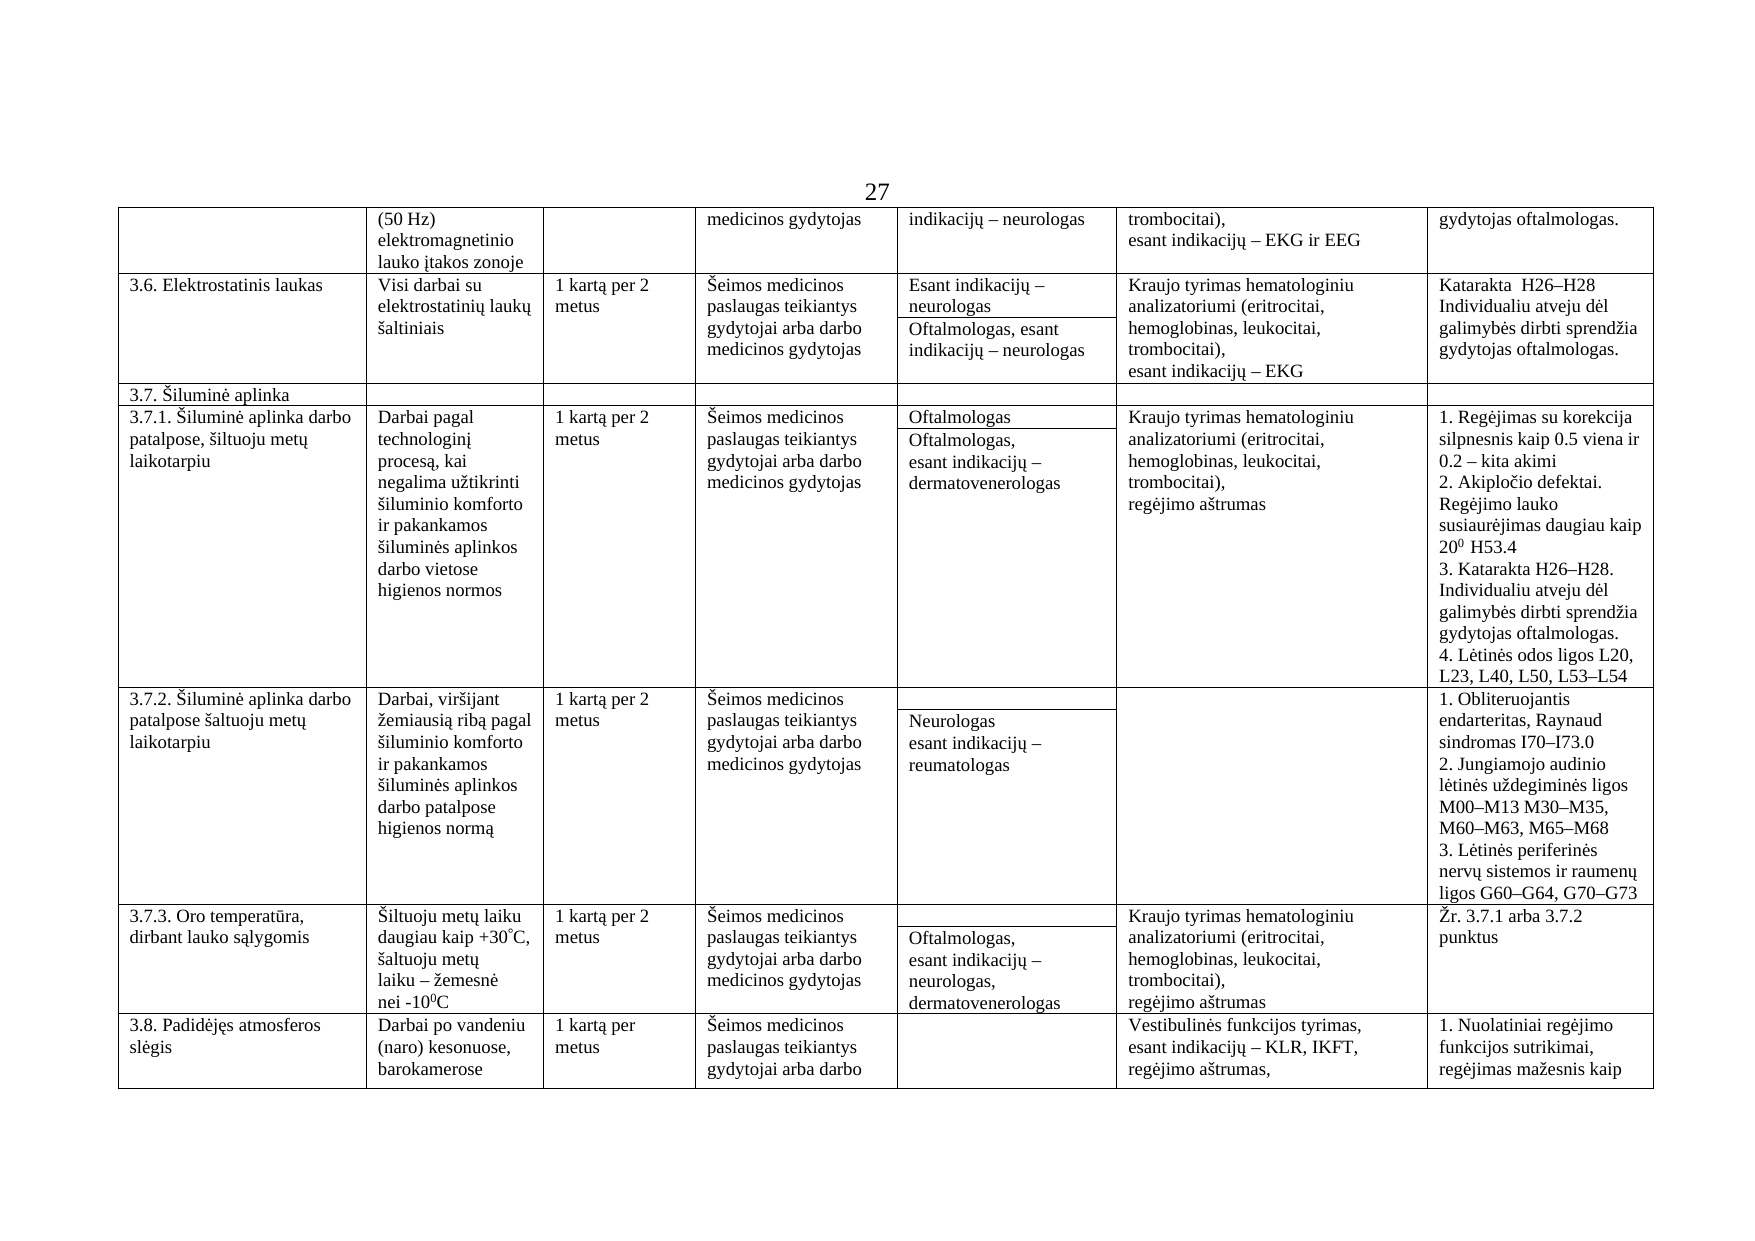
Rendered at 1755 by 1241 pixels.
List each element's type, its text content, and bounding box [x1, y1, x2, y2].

table_cell Darbai pagal technologinį procesą, kai negalima užtikrinti šiluminio komforto ir pakankamos šiluminės aplinkos darbo vietose higienos normos [367, 406, 543, 687]
table_cell 1 kartą per 2 metus [544, 905, 695, 1013]
table_cell Šiltuoju metų laiku daugiau kaip +30C, šaltuoju metų laiku – žemesnė nei -100C [367, 905, 543, 1013]
table_cell [898, 688, 1116, 709]
table_cell 1. Regėjimas su korekcija silpnesnis kaip 0.5 viena ir 0.2 – kita akimi 2. Akipločio defektai. Regėjimo lauko susiaurėjimas daugiau kaip 200 H53.4 3. Katarakta H26–H28. Individualiu atveju dėl galimybės dirbti sprendžia gydytojas oftalmologas. 4. Lėtinės odos ligos L20, L23, L40, L50, L53–L54 [1428, 406, 1653, 687]
table_cell Kraujo tyrimas hematologiniu analizatoriumi (eritrocitai, hemoglobinas, leukocitai, trombocitai), esant indikacijų – EKG [1117, 274, 1427, 383]
table_cell Šeimos medicinos paslaugas teikiantys gydytojai arba darbo [696, 1014, 897, 1088]
table_cell Darbai, viršijant žemiausią ribą pagal šiluminio komforto ir pakankamos šiluminės aplinkos darbo patalpose higienos normą [367, 688, 543, 903]
table_cell Šeimos medicinos paslaugas teikiantys gydytojai arba darbo medicinos gydytojas [696, 688, 897, 903]
table_cell Esant indikacijų – neurologas [898, 274, 1116, 317]
table_cell 1. Obliteruojantis endarteritas, Raynaud sindromas I70–I73.0 2. Jungiamojo audinio lėtinės uždegiminės ligos M00–M13 M30–M35, M60–M63, M65–M68 3. Lėtinės periferinės nervų sistemos ir raumenų ligos G60–G64, G70–G73 [1428, 688, 1653, 903]
table_cell 3.7.2. Šiluminė aplinka darbo patalpose šaltuoju metų laikotarpiu [119, 688, 366, 903]
table_cell [544, 208, 695, 272]
table_cell 3.7.3. Oro temperatūra, dirbant lauko sąlygomis [119, 905, 366, 1013]
table_cell gydytojas oftalmologas. [1428, 208, 1653, 272]
table_cell trombocitai), esant indikacijų – EKG ir EEG [1117, 208, 1427, 272]
table_cell 1 kartą per metus [544, 1014, 695, 1088]
table_cell [544, 384, 695, 405]
table_cell Žr. 3.7.1 arba 3.7.2 punktus [1428, 905, 1653, 1013]
table_cell [1117, 688, 1427, 903]
table_cell Darbai po vandeniu (naro) kesonuose, barokamerose [367, 1014, 543, 1088]
table_cell 3.7.1. Šiluminė aplinka darbo patalpose, šiltuoju metų laikotarpiu [119, 406, 366, 687]
table_cell Kraujo tyrimas hematologiniu analizatoriumi (eritrocitai, hemoglobinas, leukocitai, trombocitai), regėjimo aštrumas [1117, 406, 1427, 687]
table_cell indikacijų – neurologas [898, 208, 1116, 272]
table_cell 1 kartą per 2 metus [544, 406, 695, 687]
table_cell (50 Hz) elektromagnetinio lauko įtakos zonoje [367, 208, 543, 272]
table_cell Katarakta H26–H28 Individualiu atveju dėl galimybės dirbti sprendžia gydytojas oftalmologas. [1428, 274, 1653, 383]
table_cell [898, 905, 1116, 926]
table_cell Kraujo tyrimas hematologiniu analizatoriumi (eritrocitai, hemoglobinas, leukocitai, trombocitai), regėjimo aštrumas [1117, 905, 1427, 1013]
table_cell [898, 1014, 1116, 1088]
table_cell Visi darbai su elektrostatinių laukų šaltiniais [367, 274, 543, 383]
table_cell Šeimos medicinos paslaugas teikiantys gydytojai arba darbo medicinos gydytojas [696, 274, 897, 383]
table_cell medicinos gydytojas [696, 208, 897, 272]
table_cell Oftalmologas, esant indikacijų – dermatovenerologas [898, 429, 1116, 687]
table_cell [1117, 384, 1427, 405]
table_cell 3.8. Padidėjęs atmosferos slėgis [119, 1014, 366, 1088]
table_cell Oftalmologas [898, 406, 1116, 428]
table_cell 3.6. Elektrostatinis laukas [119, 274, 366, 383]
table_cell [696, 384, 897, 405]
table_cell Oftalmologas, esant indikacijų – neurologas, dermatovenerologas [898, 927, 1116, 1013]
table_cell Šeimos medicinos paslaugas teikiantys gydytojai arba darbo medicinos gydytojas [696, 905, 897, 1013]
table_cell [898, 384, 1116, 405]
table_cell Vestibulinės funkcijos tyrimas, esant indikacijų – KLR, IKFT, regėjimo aštrumas, [1117, 1014, 1427, 1088]
table_cell 1 kartą per 2 metus [544, 274, 695, 383]
table_cell 3.7. Šiluminė aplinka [119, 384, 366, 405]
table_cell 1 kartą per 2 metus [544, 688, 695, 903]
table_cell Neurologas esant indikacijų – reumatologas [898, 710, 1116, 903]
table_cell [1428, 384, 1653, 405]
table_cell 1. Nuolatiniai regėjimo funkcijos sutrikimai, regėjimas mažesnis kaip [1428, 1014, 1653, 1088]
table_cell Šeimos medicinos paslaugas teikiantys gydytojai arba darbo medicinos gydytojas [696, 406, 897, 687]
table_cell Oftalmologas, esant indikacijų – neurologas [898, 318, 1116, 383]
table_cell [119, 208, 366, 272]
table_cell [367, 384, 543, 405]
